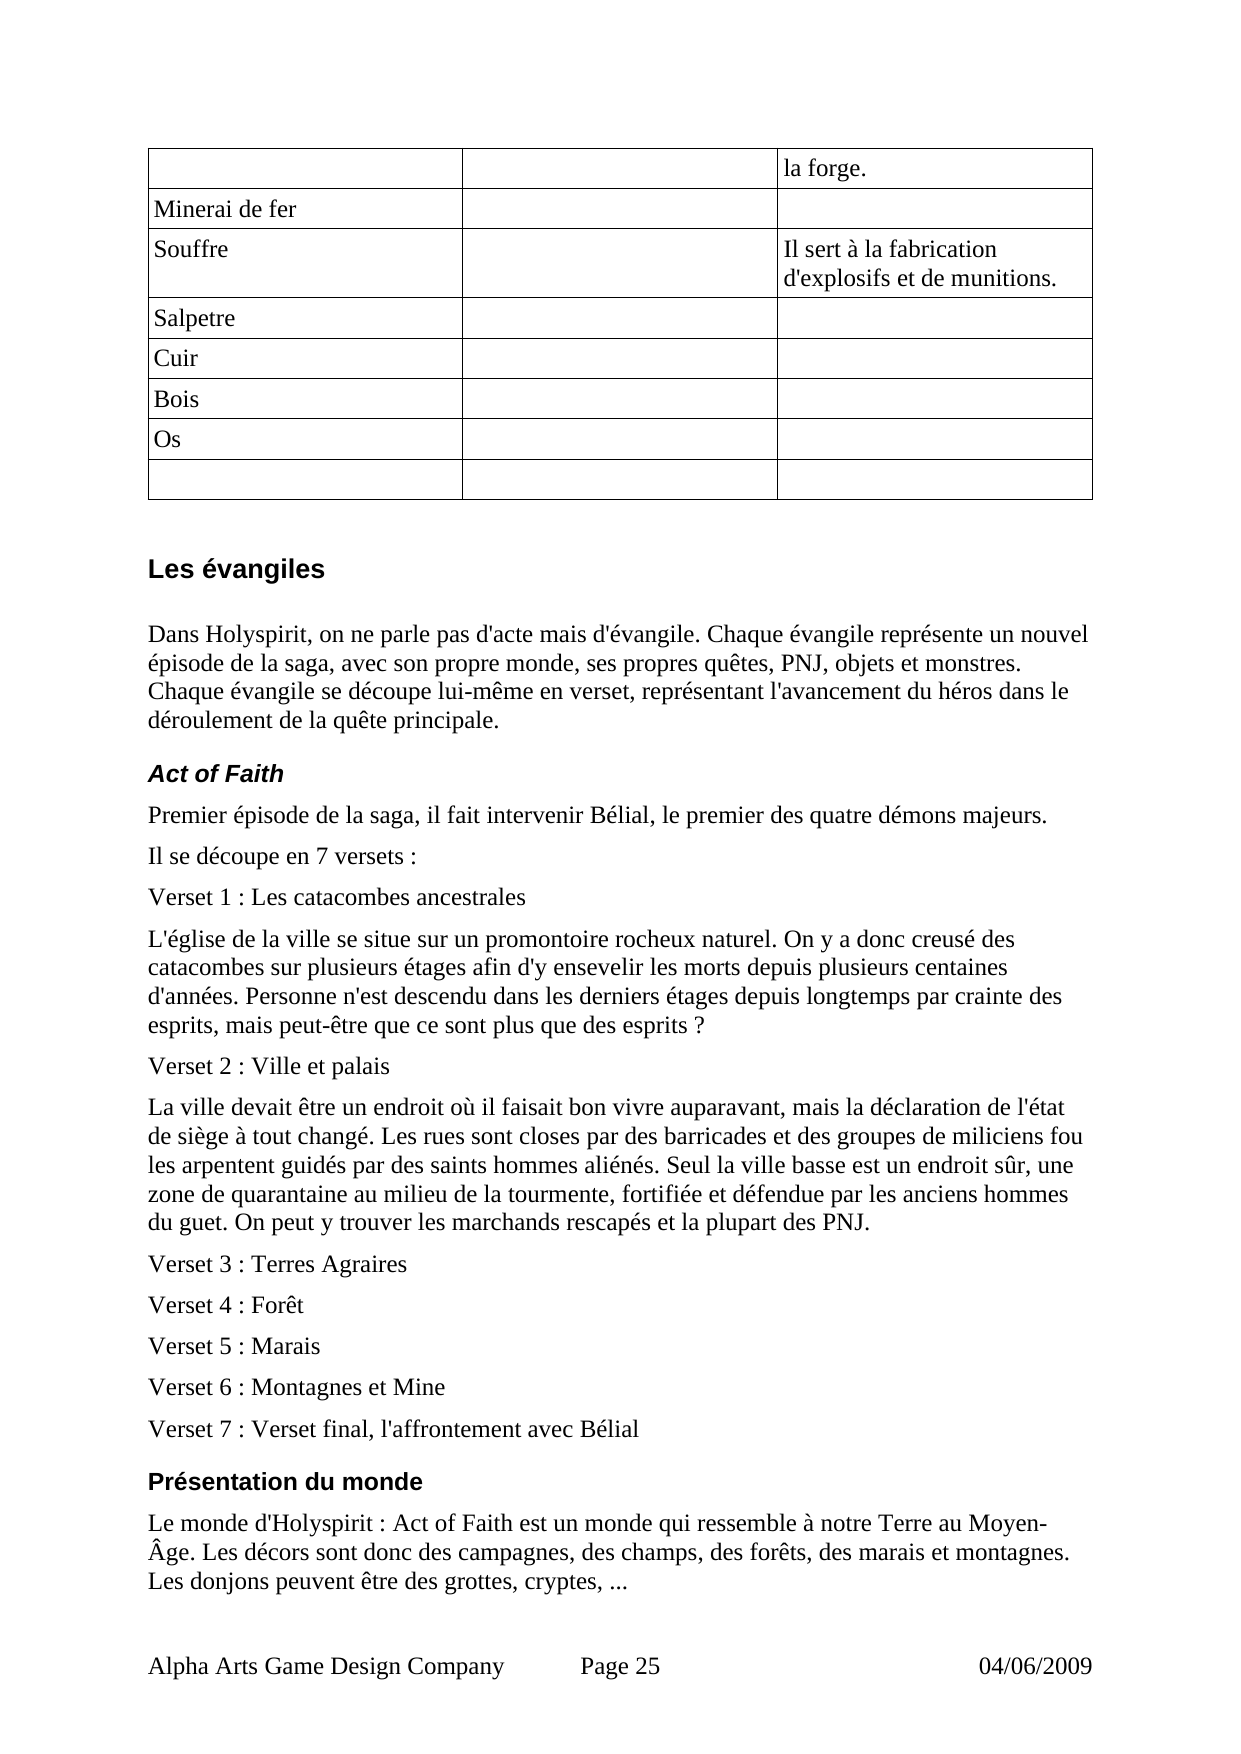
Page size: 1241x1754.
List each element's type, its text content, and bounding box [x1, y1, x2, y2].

text Verset 6 : Montagnes et Mine [148, 1372, 1092, 1401]
text Verset 4 : Forêt [148, 1290, 1092, 1319]
text Premier épisode de la saga, il fait intervenir Bélial, le premier des quatre démons majeurs. [148, 800, 1092, 829]
text Le monde d'Holyspirit : Act of Faith est un monde qui ressemble à notre Terre au Moyen-Âge. Les décors sont donc des campagnes, des champs, des forêts, des marais et montagnes. Les donjons peuvent être des grottes, cryptes, ... [148, 1508, 1092, 1595]
text Verset 1 : Les catacombes ancestrales [148, 882, 1092, 911]
table_cell [778, 419, 1092, 458]
table_cell [463, 189, 777, 228]
text Verset 5 : Marais [148, 1331, 1092, 1360]
table_cell Bois [149, 379, 462, 418]
text Dans Holyspirit, on ne parle pas d'acte mais d'évangile. Chaque évangile représente un nouvel épisode de la saga, avec son propre monde, ses propres quêtes, PNJ, objets et monstres. Chaque évangile se découpe lui-même en verset, représentant l'avancement du héros dans le déroulement de la quête principale. [148, 619, 1092, 734]
table_cell Il sert à la fabrication d'explosifs et de munitions. [778, 229, 1092, 297]
table_cell [778, 189, 1092, 228]
subtitle Les évangiles [148, 553, 1092, 584]
text Verset 7 : Verset final, l'affrontement avec Bélial [148, 1414, 1092, 1442]
table_header [149, 149, 462, 188]
table_cell [778, 298, 1092, 338]
table_cell [778, 379, 1092, 418]
text L'église de la ville se situe sur un promontoire rocheux naturel. On y a donc creusé des catacombes sur plusieurs étages afin d'y ensevelir les morts depuis plusieurs centaines d'années. Personne n'est descendu dans les derniers étages depuis longtemps par crainte des esprits, mais peut-être que ce sont plus que des esprits ? [148, 924, 1092, 1039]
subtitle Act of Faith [148, 759, 1092, 787]
text La ville devait être un endroit où il faisait bon vivre auparavant, mais la déclaration de l'état de siège à tout changé. Les rues sont closes par des barricades et des groupes de miliciens fou les arpentent guidés par des saints hommes aliénés. Seul la ville basse est un endroit sûr, une zone de quarantaine au milieu de la tourmente, fortifiée et défendue par les anciens hommes du guet. On peut y trouver les marchands rescapés et la plupart des PNJ. [148, 1092, 1092, 1236]
table_cell [463, 460, 777, 499]
table_cell [778, 460, 1092, 499]
table_cell [463, 419, 777, 458]
table_cell Os [149, 419, 462, 458]
subtitle Présentation du monde [148, 1467, 1092, 1496]
table_cell [149, 460, 462, 499]
table_cell Cuir [149, 339, 462, 378]
text Verset 3 : Terres Agraires [148, 1249, 1092, 1277]
table_cell Minerai de fer [149, 189, 462, 228]
table_cell [463, 379, 777, 418]
table_cell [463, 229, 777, 297]
table_header la forge. [778, 149, 1092, 188]
table_cell [778, 339, 1092, 378]
table_cell Souffre [149, 229, 462, 297]
text Il se découpe en 7 versets : [148, 841, 1092, 870]
table_cell [463, 298, 777, 338]
table_cell [463, 339, 777, 378]
table_cell Salpetre [149, 298, 462, 338]
text Verset 2 : Ville et palais [148, 1051, 1092, 1080]
table_header [463, 149, 777, 188]
